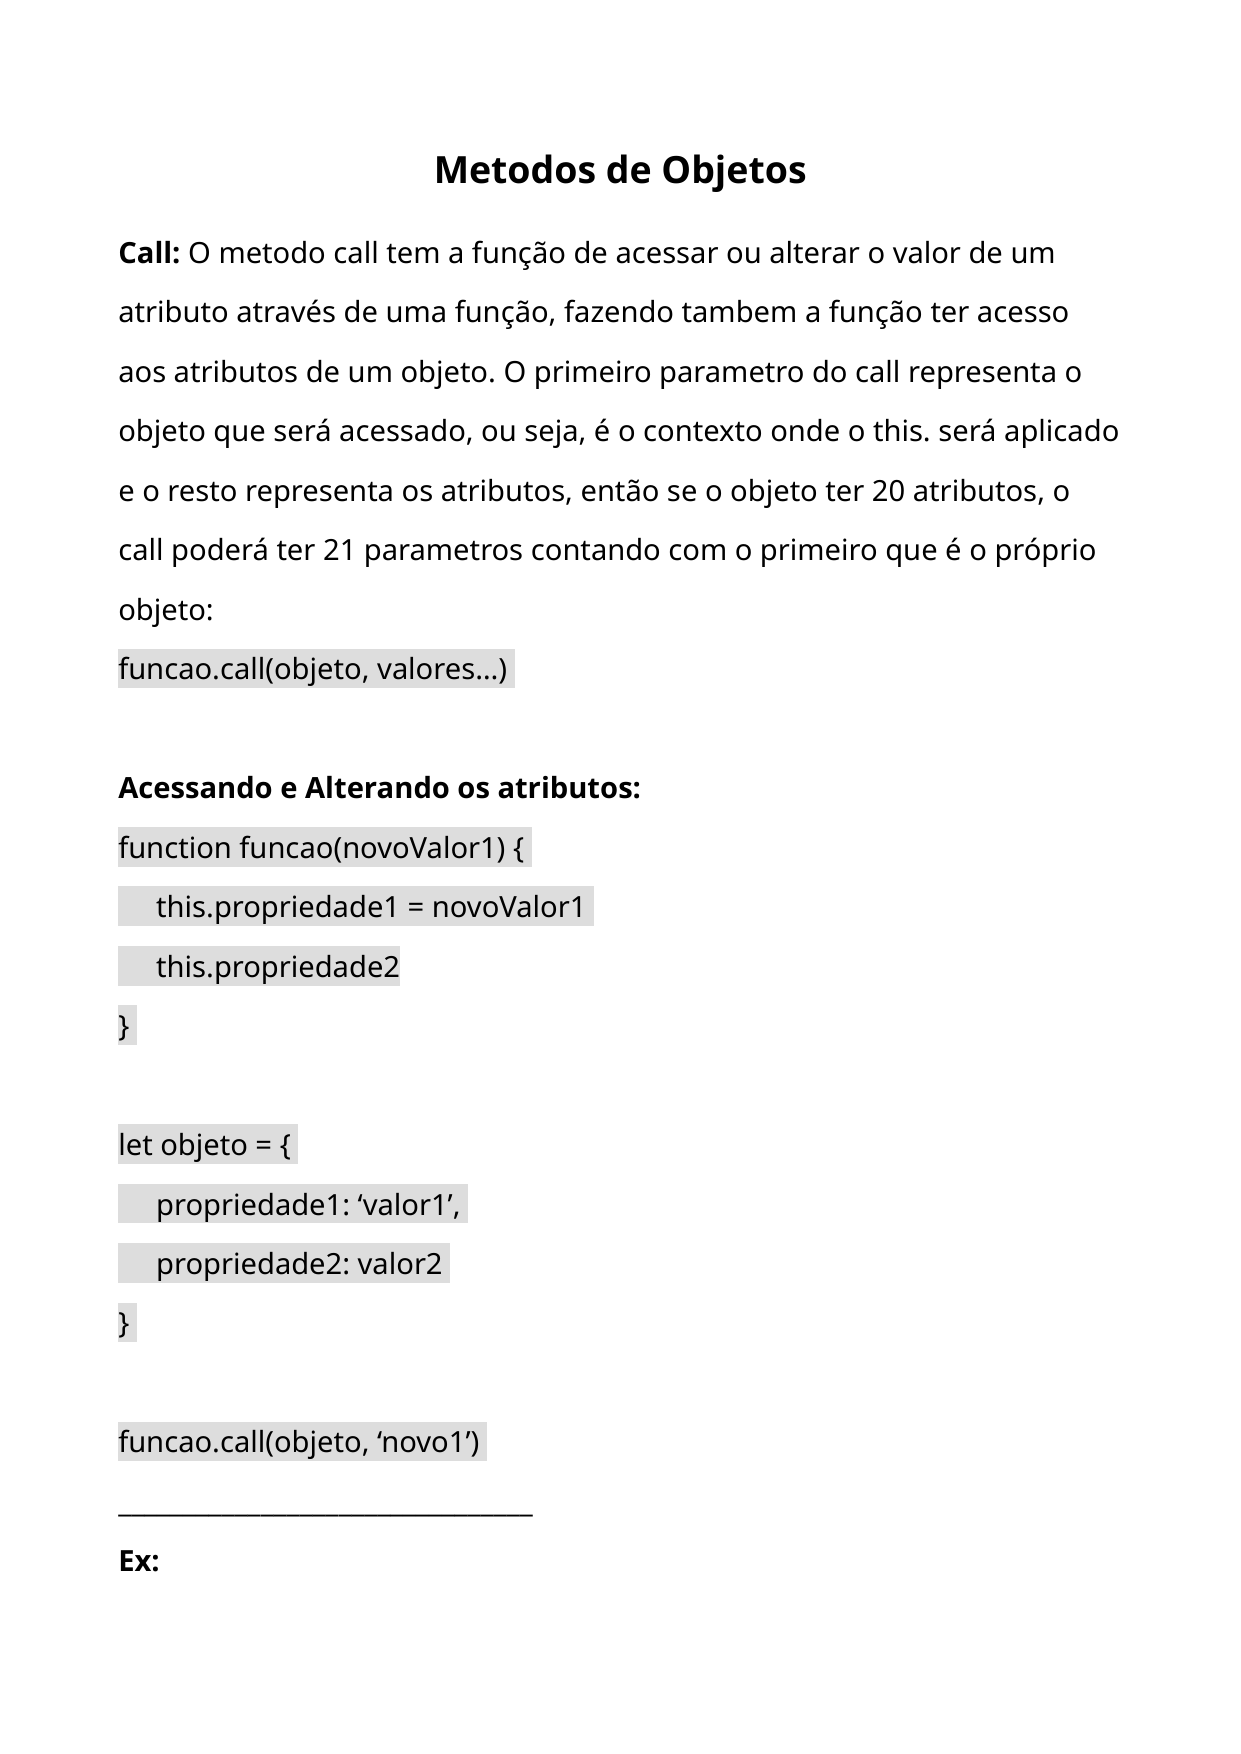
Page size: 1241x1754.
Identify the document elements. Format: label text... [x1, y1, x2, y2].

text } [118, 1303, 1122, 1342]
text Ex: [118, 1541, 1122, 1580]
text ________________________________ [118, 1481, 1122, 1521]
text function funcao(novoValor1) { [118, 827, 1122, 867]
text funcao.call(objeto, valores…) [118, 648, 1122, 688]
subtitle Metodos de Objetos [118, 143, 1122, 194]
text this.propriedade2 [118, 946, 1122, 986]
text } [118, 1005, 1122, 1045]
text let objeto = { [118, 1124, 1122, 1164]
text funcao.call(objeto, ‘novo1’) [118, 1422, 1122, 1461]
text propriedade1: ‘valor1’, [118, 1184, 1122, 1223]
text this.propriedade1 = novoValor1 [118, 886, 1122, 926]
text Call: O metodo call tem a função de acessar ou alterar o valor de um atributo através de uma função, fazendo tambem a função ter acesso aos atributos de um objeto. O primeiro parametro do call representa o objeto que será acessado, ou seja, é o contexto onde o this. será aplicado e o resto representa os atributos, então se o objeto ter 20 atributos, o call poderá ter 21 parametros contando com o primeiro que é o próprio objeto: [118, 232, 1122, 629]
text Acessando e Alterando os atributos: [118, 767, 1122, 807]
text propriedade2: valor2 [118, 1243, 1122, 1283]
